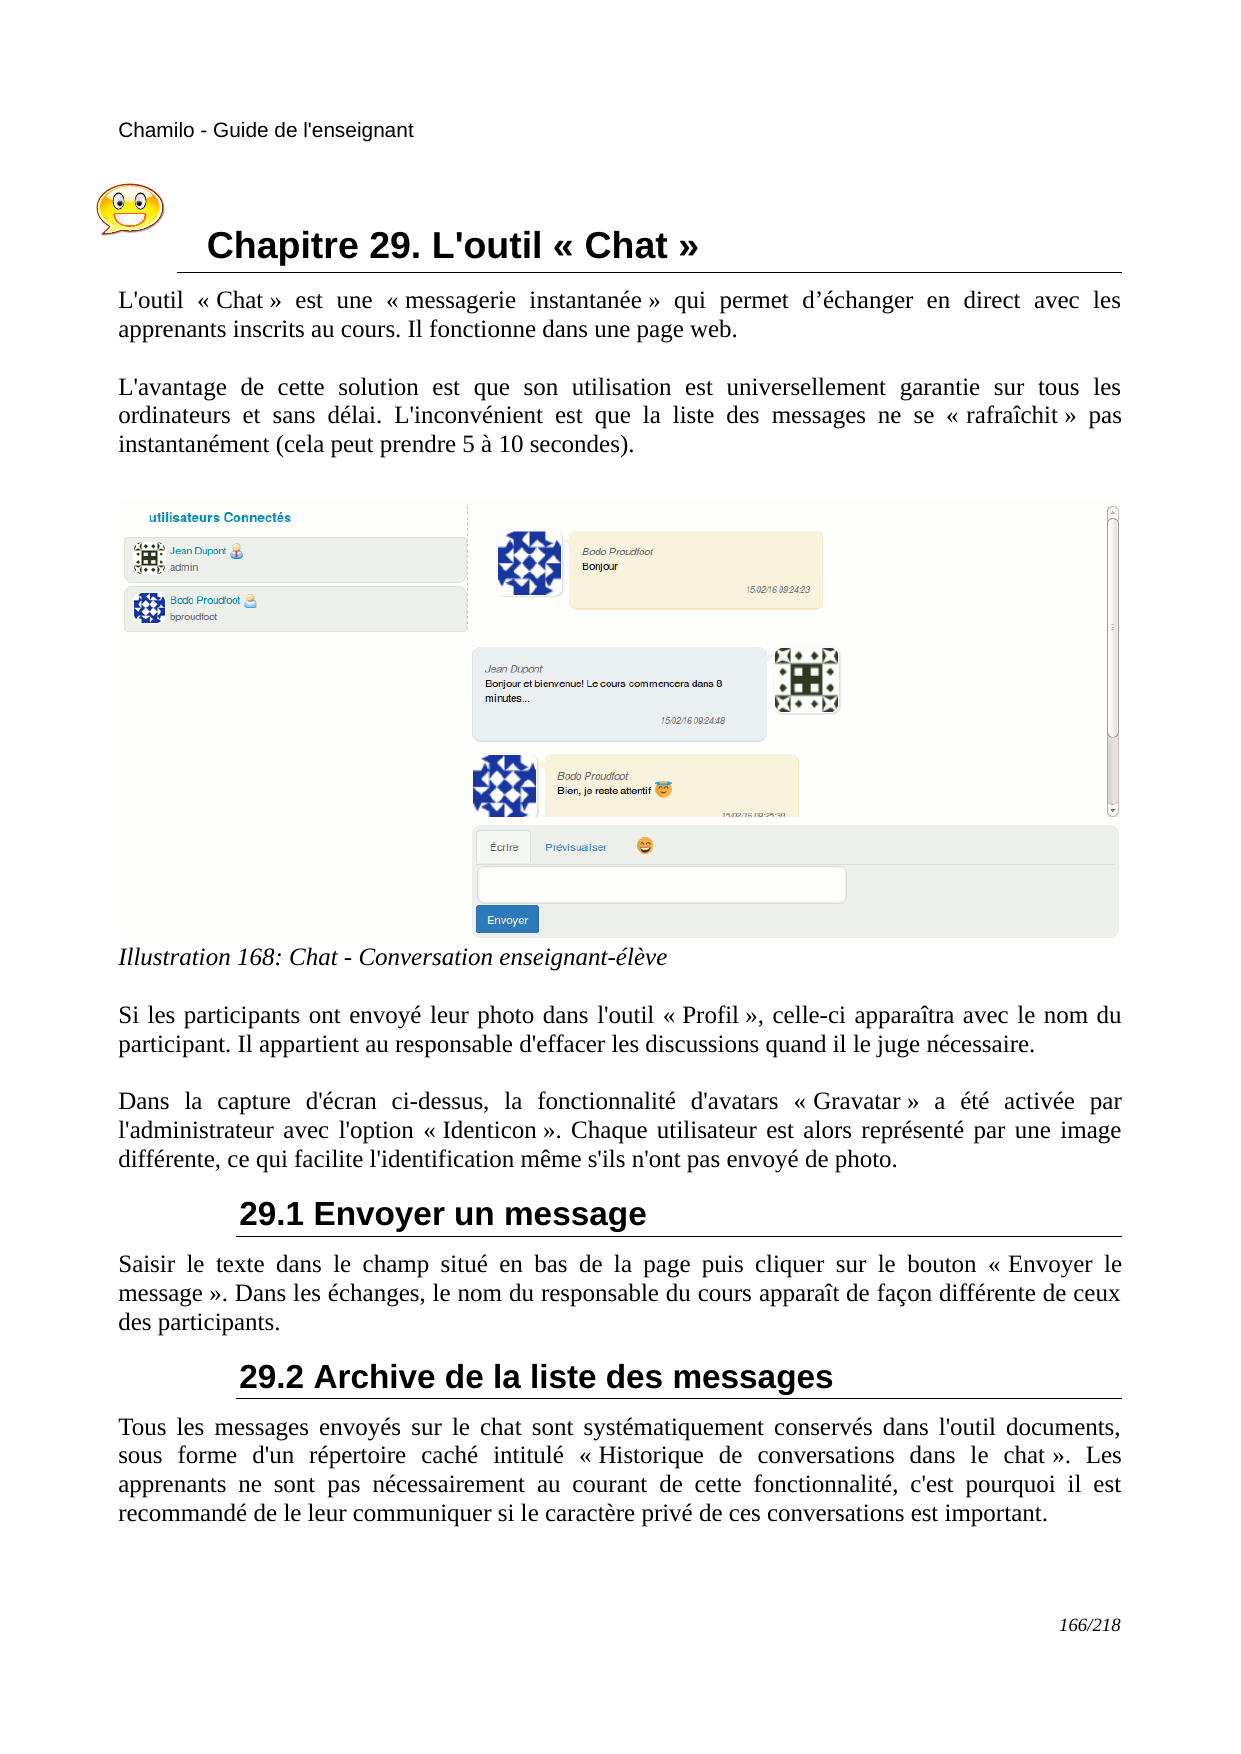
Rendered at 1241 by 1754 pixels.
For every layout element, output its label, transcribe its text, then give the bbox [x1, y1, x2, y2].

subtitle Archive de la liste des messages [236, 1354, 1122, 1398]
subtitle L'outil « Chat » [177, 190, 1122, 272]
picture [118, 499, 1122, 943]
text Illustration 168: Chat - Conversation enseignant-élève [118, 943, 1122, 971]
text L'avantage de cette solution est que son utilisation est universellement garantie sur tous les ordinateurs et sans délai. L'inconvénient est que la liste des messages ne se « rafraîchit » pas instantanément (cela peut prendre 5 à 10 secondes). [118, 372, 1122, 458]
subtitle Envoyer un message [236, 1191, 1122, 1236]
text Si les participants ont envoyé leur photo dans l'outil « Profil », celle-ci apparaîtra avec le nom du participant. Il appartient au responsable d'effacer les discussions quand il le juge nécessaire. [118, 1000, 1122, 1057]
text Dans la capture d'écran ci-dessus, la fonctionnalité d'avatars « Gravatar » a été activée par l'administrateur avec l'option « Identicon ». Chaque utilisateur est alors représenté par une image différente, ce qui facilite l'identification même s'ils n'ont pas envoyé de photo. [118, 1086, 1122, 1172]
text Tous les messages envoyés sur le chat sont systématiquement conservés dans l'outil documents, sous forme d'un répertoire caché intitulé « Historique de conversations dans le chat ». Les apprenants ne sont pas nécessairement au courant de cette fonctionnalité, c'est pourquoi il est recommandé de le leur communiquer si le caractère privé de ces conversations est important. [118, 1412, 1122, 1527]
text Saisir le texte dans le champ situé en bas de la page puis cliquer sur le bouton « Envoyer le message ». Dans les échanges, le nom du responsable du cours apparaît de façon différente de ceux des participants. [118, 1249, 1122, 1335]
text L'outil « Chat » est une « messagerie instantanée » qui permet d’échanger en direct avec les apprenants inscrits au cours. Il fonctionne dans une page web. [118, 285, 1122, 343]
